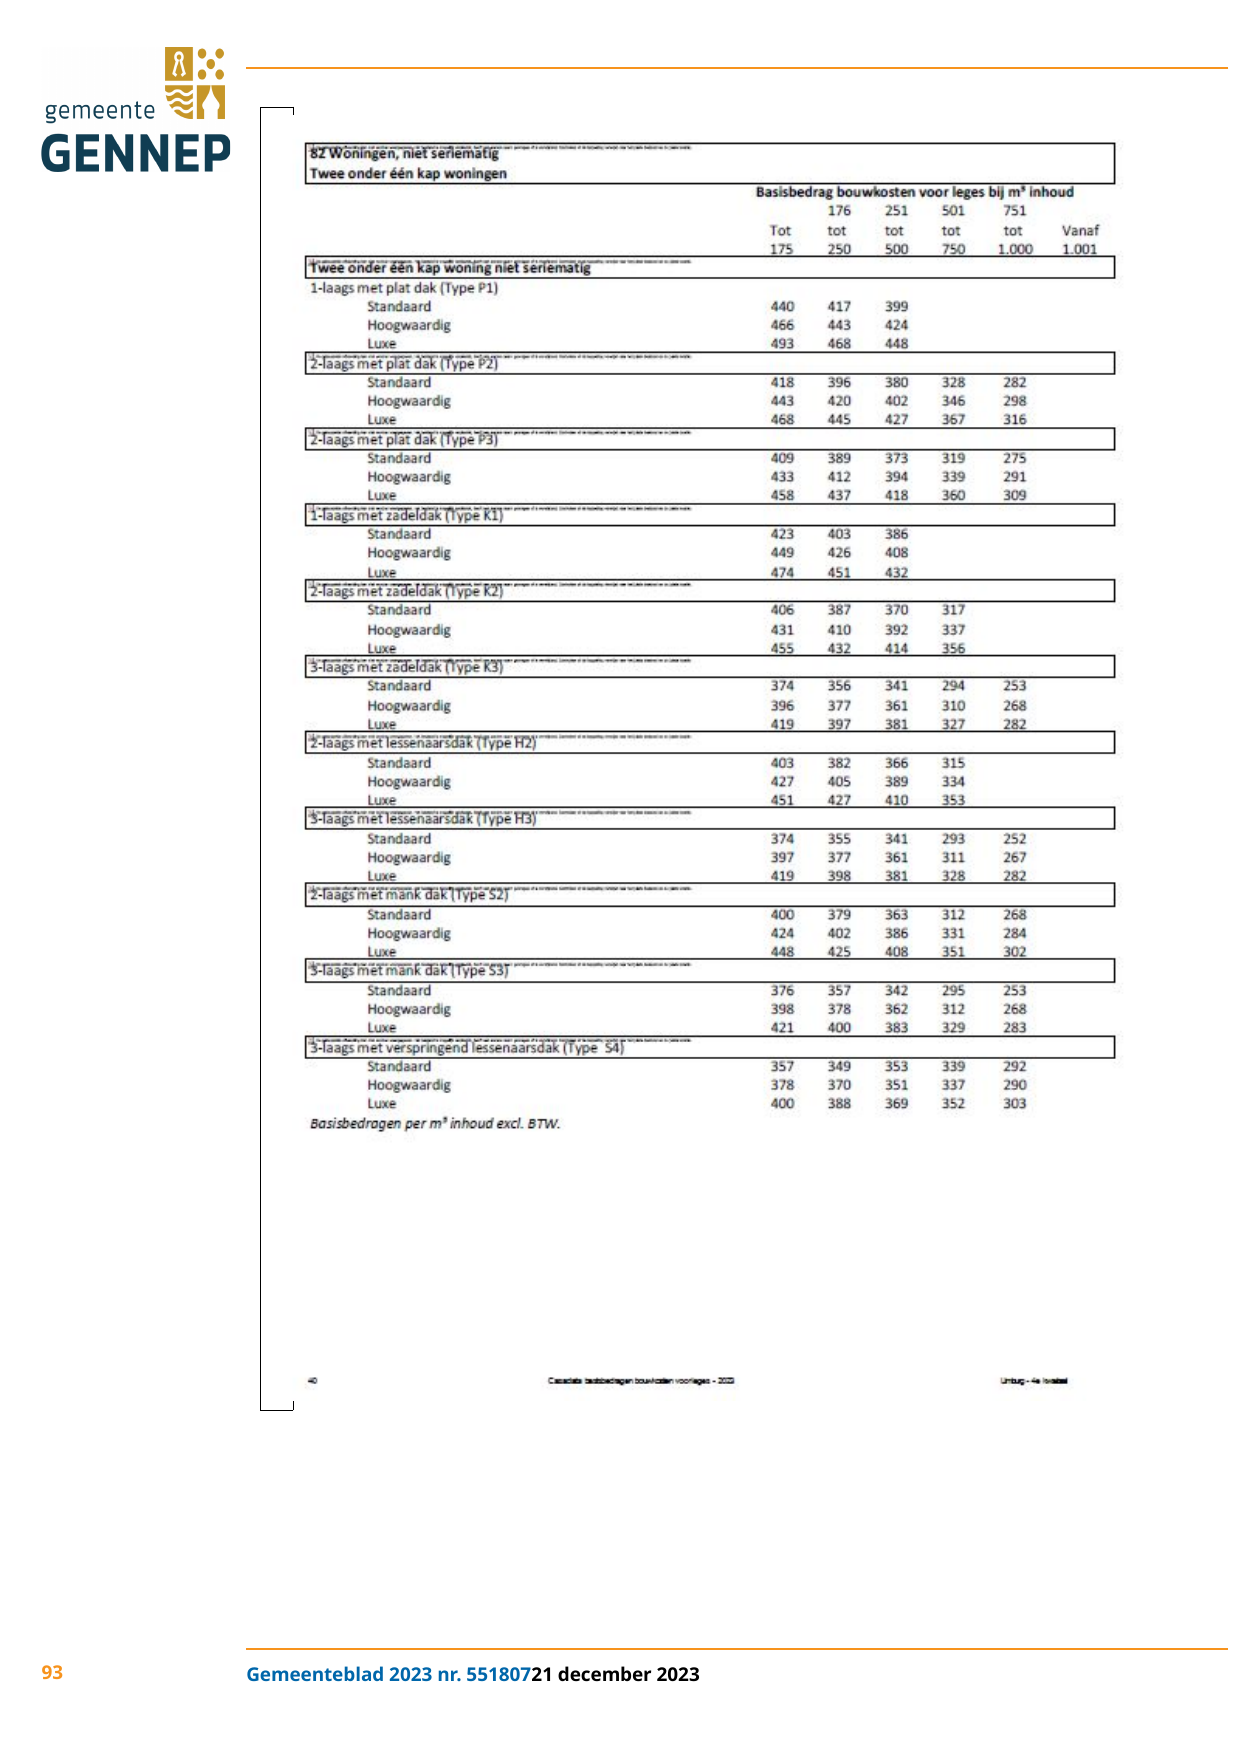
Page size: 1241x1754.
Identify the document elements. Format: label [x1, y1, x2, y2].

picture [268, 115, 1173, 1401]
picture [41, 47, 231, 172]
